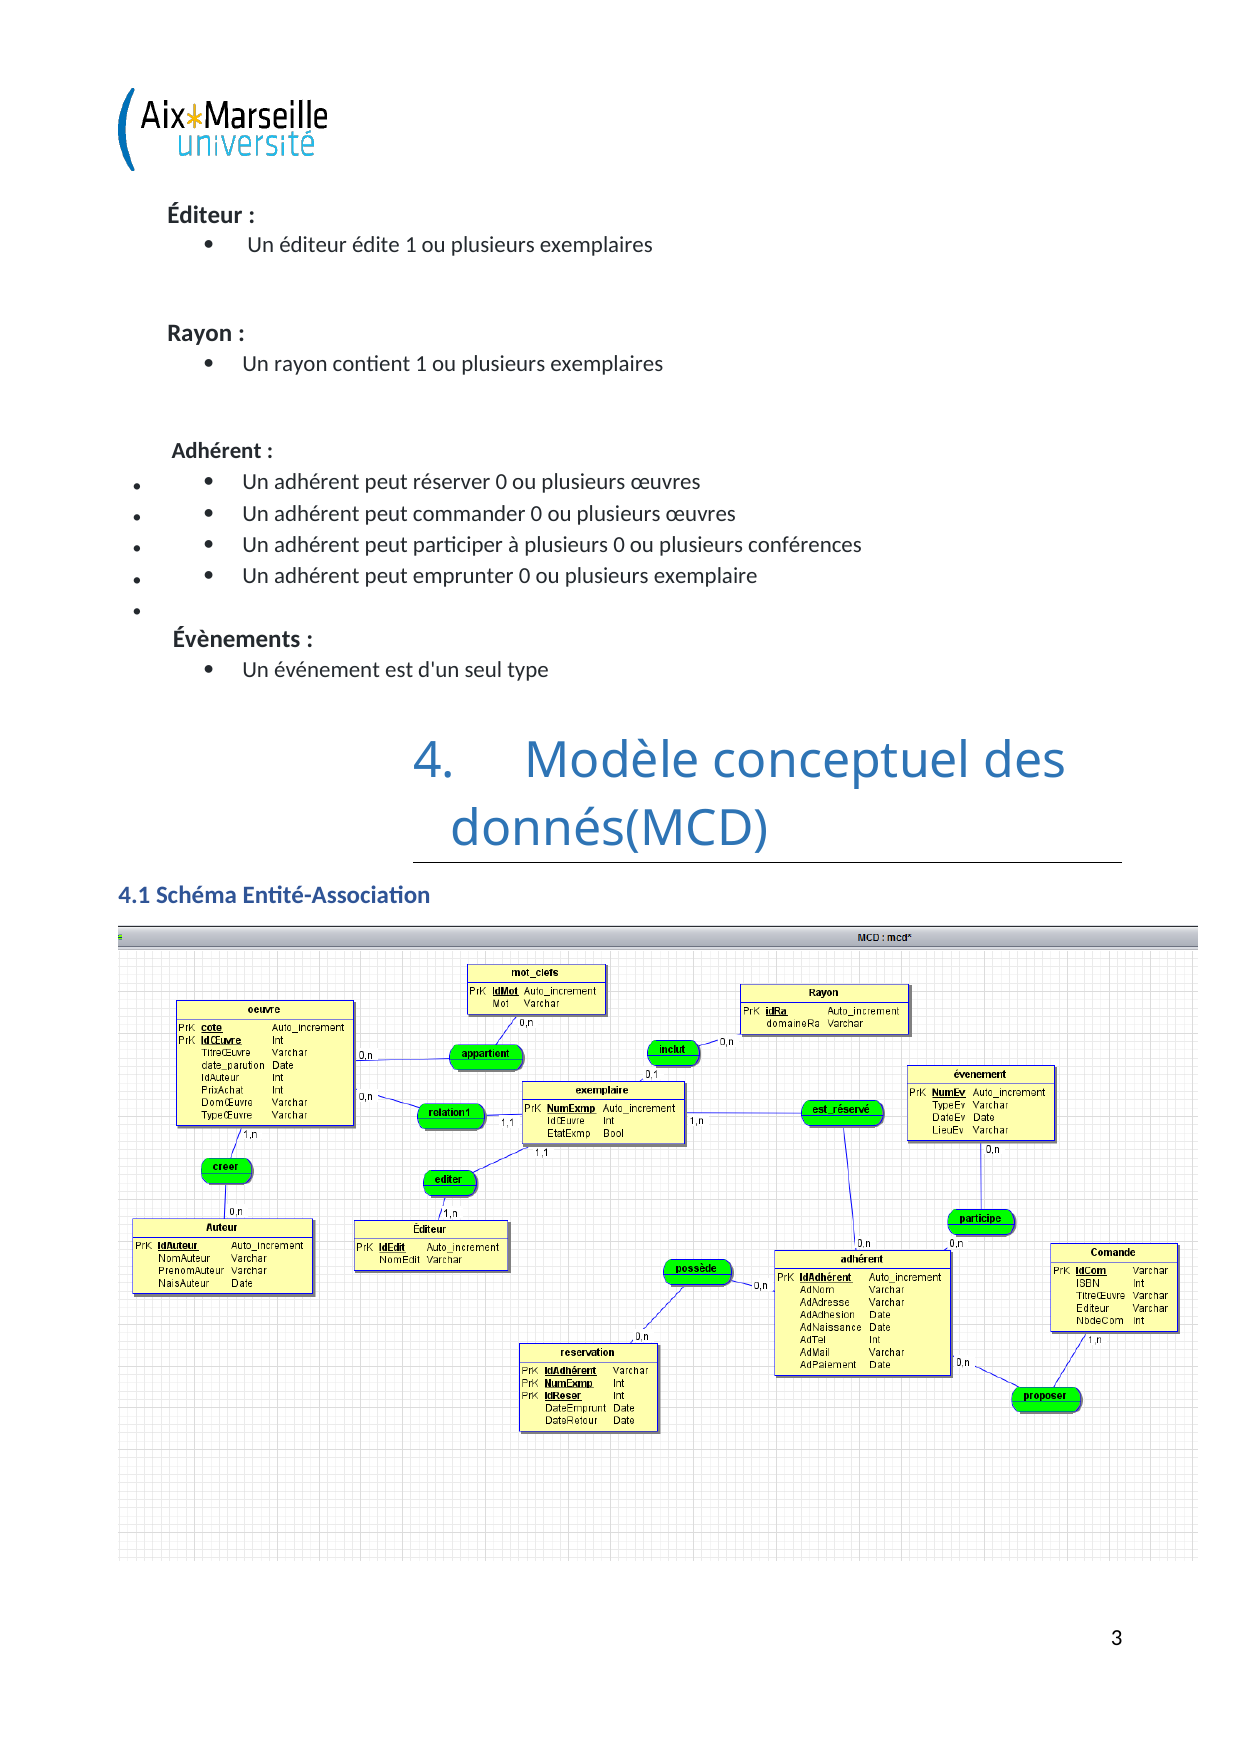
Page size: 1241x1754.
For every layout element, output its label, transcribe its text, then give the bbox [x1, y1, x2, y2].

table_cell Éditeur : [151, 199, 1137, 230]
picture [118, 925, 1198, 1561]
picture [118, 88, 327, 171]
table_cell [118, 561, 151, 592]
table_cell Un adhérent peut commander 0 ou plusieurs œuvres [151, 499, 1137, 530]
table_cell [151, 286, 1137, 318]
table_cell [118, 199, 151, 230]
table_cell [118, 624, 151, 655]
subtitle 4.1 Schéma Entité-Association [118, 880, 1122, 910]
table_cell [151, 593, 1137, 624]
table_cell [118, 655, 151, 686]
table_cell [118, 593, 151, 624]
table_cell [118, 499, 151, 530]
table_cell Un adhérent peut emprunter 0 ou plusieurs exemplaire [151, 561, 1137, 592]
subtitle Modèle conceptuel des donnés(MCD) [413, 724, 1122, 862]
table_cell [118, 436, 151, 467]
table_cell Évènements : [151, 624, 1137, 655]
table_cell [118, 286, 151, 318]
table_cell Un éditeur édite 1 ou plusieurs exemplaires [151, 230, 1137, 286]
table_cell [118, 230, 151, 286]
table_cell Rayon : [151, 318, 1137, 349]
table_cell [118, 468, 151, 499]
table_cell [151, 405, 1137, 436]
table_cell [118, 349, 151, 405]
table_cell Un rayon contient 1 ou plusieurs exemplaires [151, 349, 1137, 405]
table_cell [118, 318, 151, 349]
table_cell Un adhérent peut réserver 0 ou plusieurs œuvres [151, 468, 1137, 499]
table_cell [118, 405, 151, 436]
table_cell [118, 530, 151, 561]
table_cell Un adhérent peut participer à plusieurs 0 ou plusieurs conférences [151, 530, 1137, 561]
table_cell Un événement est d'un seul type [151, 655, 1137, 686]
table_cell Adhérent : [151, 436, 1137, 467]
